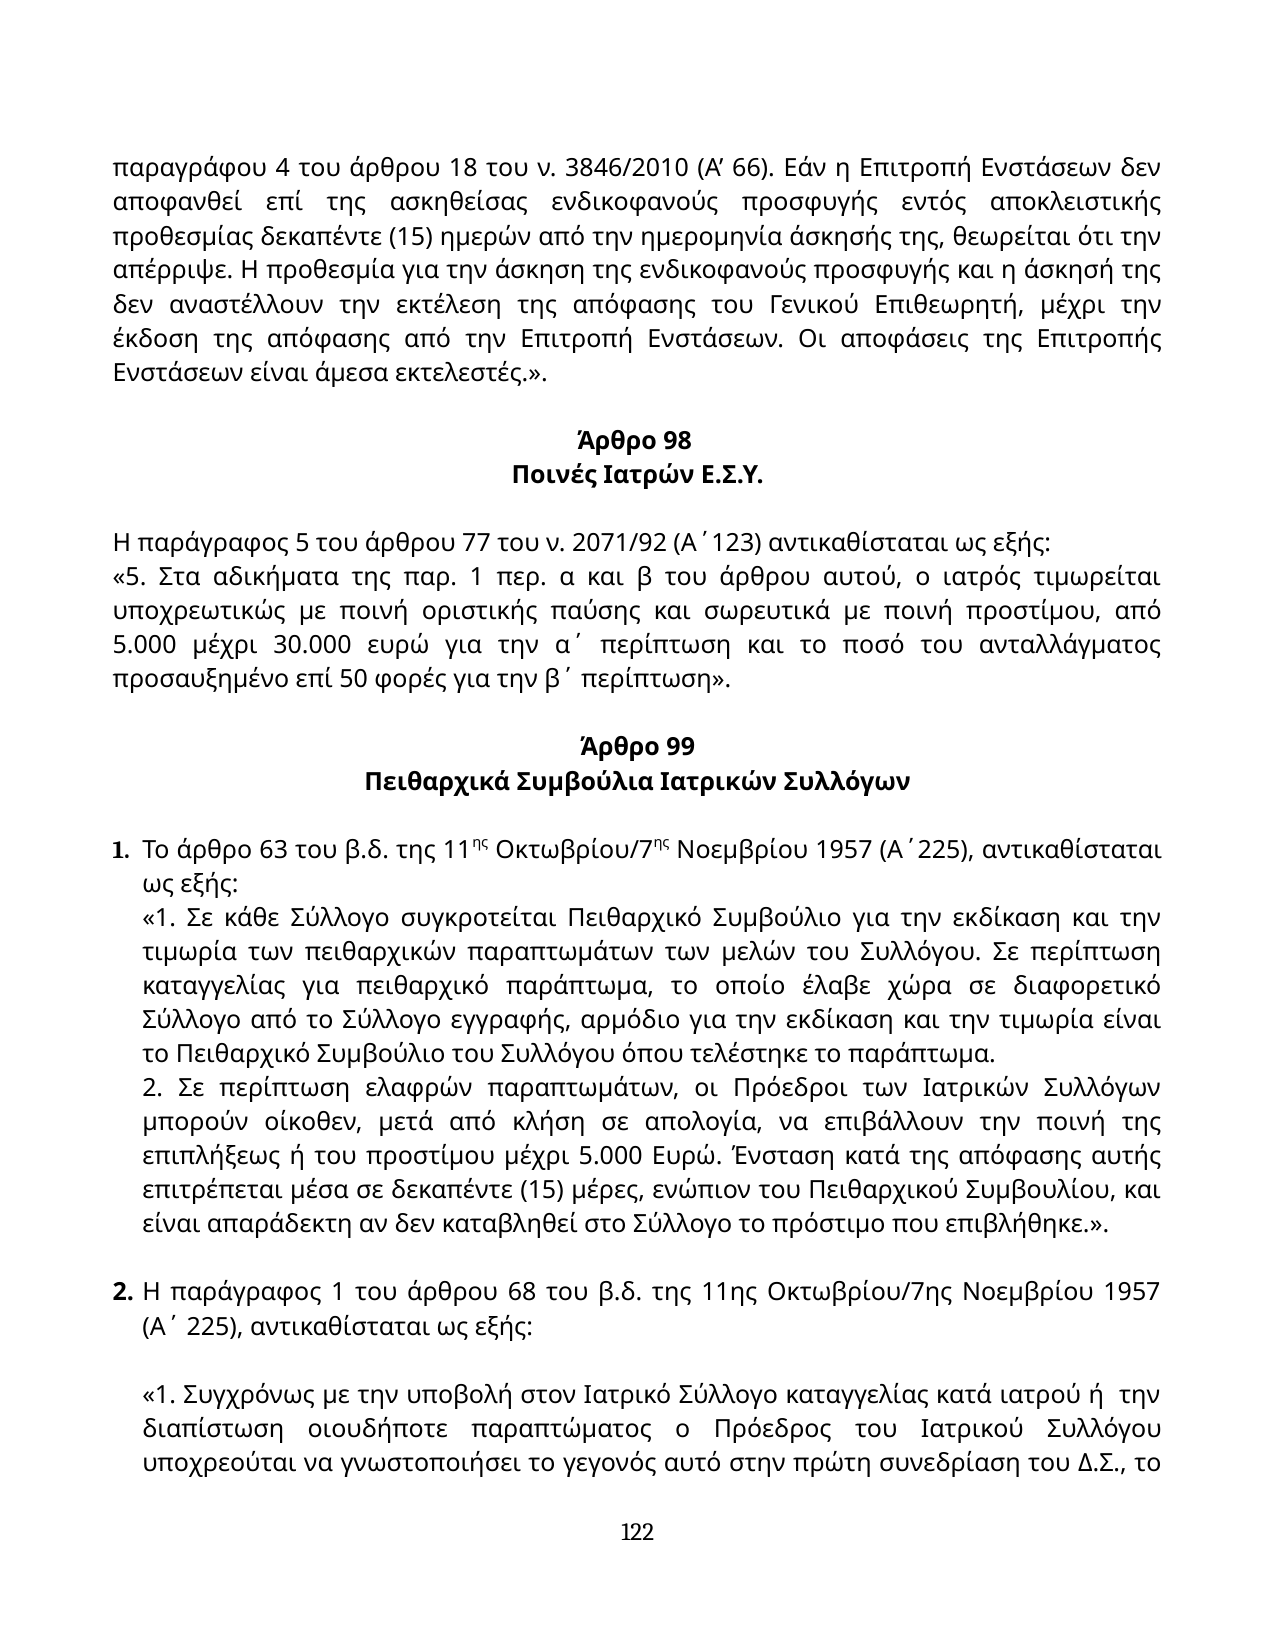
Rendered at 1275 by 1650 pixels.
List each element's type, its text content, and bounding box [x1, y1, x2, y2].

text «1. Σε κάθε Σύλλογο συγκροτείται Πειθαρχικό Συμβούλιο για την εκδίκαση και την τιμωρία των πειθαρχικών παραπτωμάτων των μελών του Συλλόγου. Σε περίπτωση καταγγελίας για πειθαρχικό παράπτωμα, το οποίο έλαβε χώρα σε διαφορετικό Σύλλογο από το Σύλλογο εγγραφής, αρμόδιο για την εκδίκαση και την τιμωρία είναι το Πειθαρχικό Συμβούλιο του Συλλόγου όπου τελέστηκε το παράπτωμα. [142, 899, 1162, 1070]
text παραγράφου 4 του άρθρου 18 του ν. 3846/2010 (Α’ 66). Εάν η Επιτροπή Ενστάσεων δεν αποφανθεί επί της ασκηθείσας ενδικοφανούς προσφυγής εντός αποκλειστικής προθεσμίας δεκαπέντε (15) ημερών από την ημερομηνία άσκησής της, θεωρείται ότι την απέρριψε. Η προθεσμία για την άσκηση της ενδικοφανούς προσφυγής και η άσκησή της δεν αναστέλλουν την εκτέλεση της απόφασης του Γενικού Επιθεωρητή, μέχρι την έκδοση της απόφασης από την Επιτροπή Ενστάσεων. Οι αποφάσεις της Επιτροπής Ενστάσεων είναι άμεσα εκτελεστές.». [112, 150, 1162, 388]
text Ποινές Ιατρών Ε.Σ.Υ. [112, 457, 1162, 491]
text Η παράγραφος 5 του άρθρου 77 του ν. 2071/92 (Α΄123) αντικαθίσταται ως εξής: [112, 525, 1162, 559]
list Το άρθρο 63 του β.δ. της 11ης Οκτωβρίου/7ης Νοεμβρίου 1957 (Α΄225), αντικαθίσταται ως εξής: [112, 831, 1162, 899]
list 2. Σε περίπτωση ελαφρών παραπτωμάτων, οι Πρόεδροι των Ιατρικών Συλλόγων μπορούν οίκοθεν, μετά από κλήση σε απολογία, να επιβάλλουν την ποινή της επιπλήξεως ή του προστίμου μέχρι 5.000 Ευρώ. Ένσταση κατά της απόφασης αυτής επιτρέπεται μέσα σε δεκαπέντε (15) μέρες, ενώπιον του Πειθαρχικού Συμβουλίου, και είναι απαράδεκτη αν δεν καταβληθεί στο Σύλλογο το πρόστιμο που επιβλήθηκε.». [142, 1070, 1162, 1240]
list Η παράγραφος 1 του άρθρου 68 του β.δ. της 11ης Οκτωβρίου/7ης Νοεμβρίου 1957 (Α΄ 225), αντικαθίσταται ως εξής: [112, 1274, 1162, 1342]
text Άρθρο 99 [112, 729, 1162, 763]
text «5. Στα αδικήματα της παρ. 1 περ. α και β του άρθρου αυτού, ο ιατρός τιμωρείται υποχρεωτικώς με ποινή οριστικής παύσης και σωρευτικά με ποινή προστίμου, από 5.000 μέχρι 30.000 ευρώ για την α΄ περίπτωση και το ποσό του ανταλλάγματος προσαυξημένο επί 50 φορές για την β΄ περίπτωση». [112, 559, 1162, 695]
text «1. Συγχρόνως με την υποβολή στον Ιατρικό Σύλλογο καταγγελίας κατά ιατρού ή την διαπίστωση οιουδήποτε παραπτώματος ο Πρόεδρος του Ιατρικού Συλλόγου υποχρεούται να γνωστοποιήσει το γεγονός αυτό στην πρώτη συνεδρίαση του Δ.Σ., το [112, 1376, 1162, 1478]
text Άρθρο 98 [112, 422, 1162, 457]
text Πειθαρχικά Συμβούλια Ιατρικών Συλλόγων [112, 763, 1162, 797]
